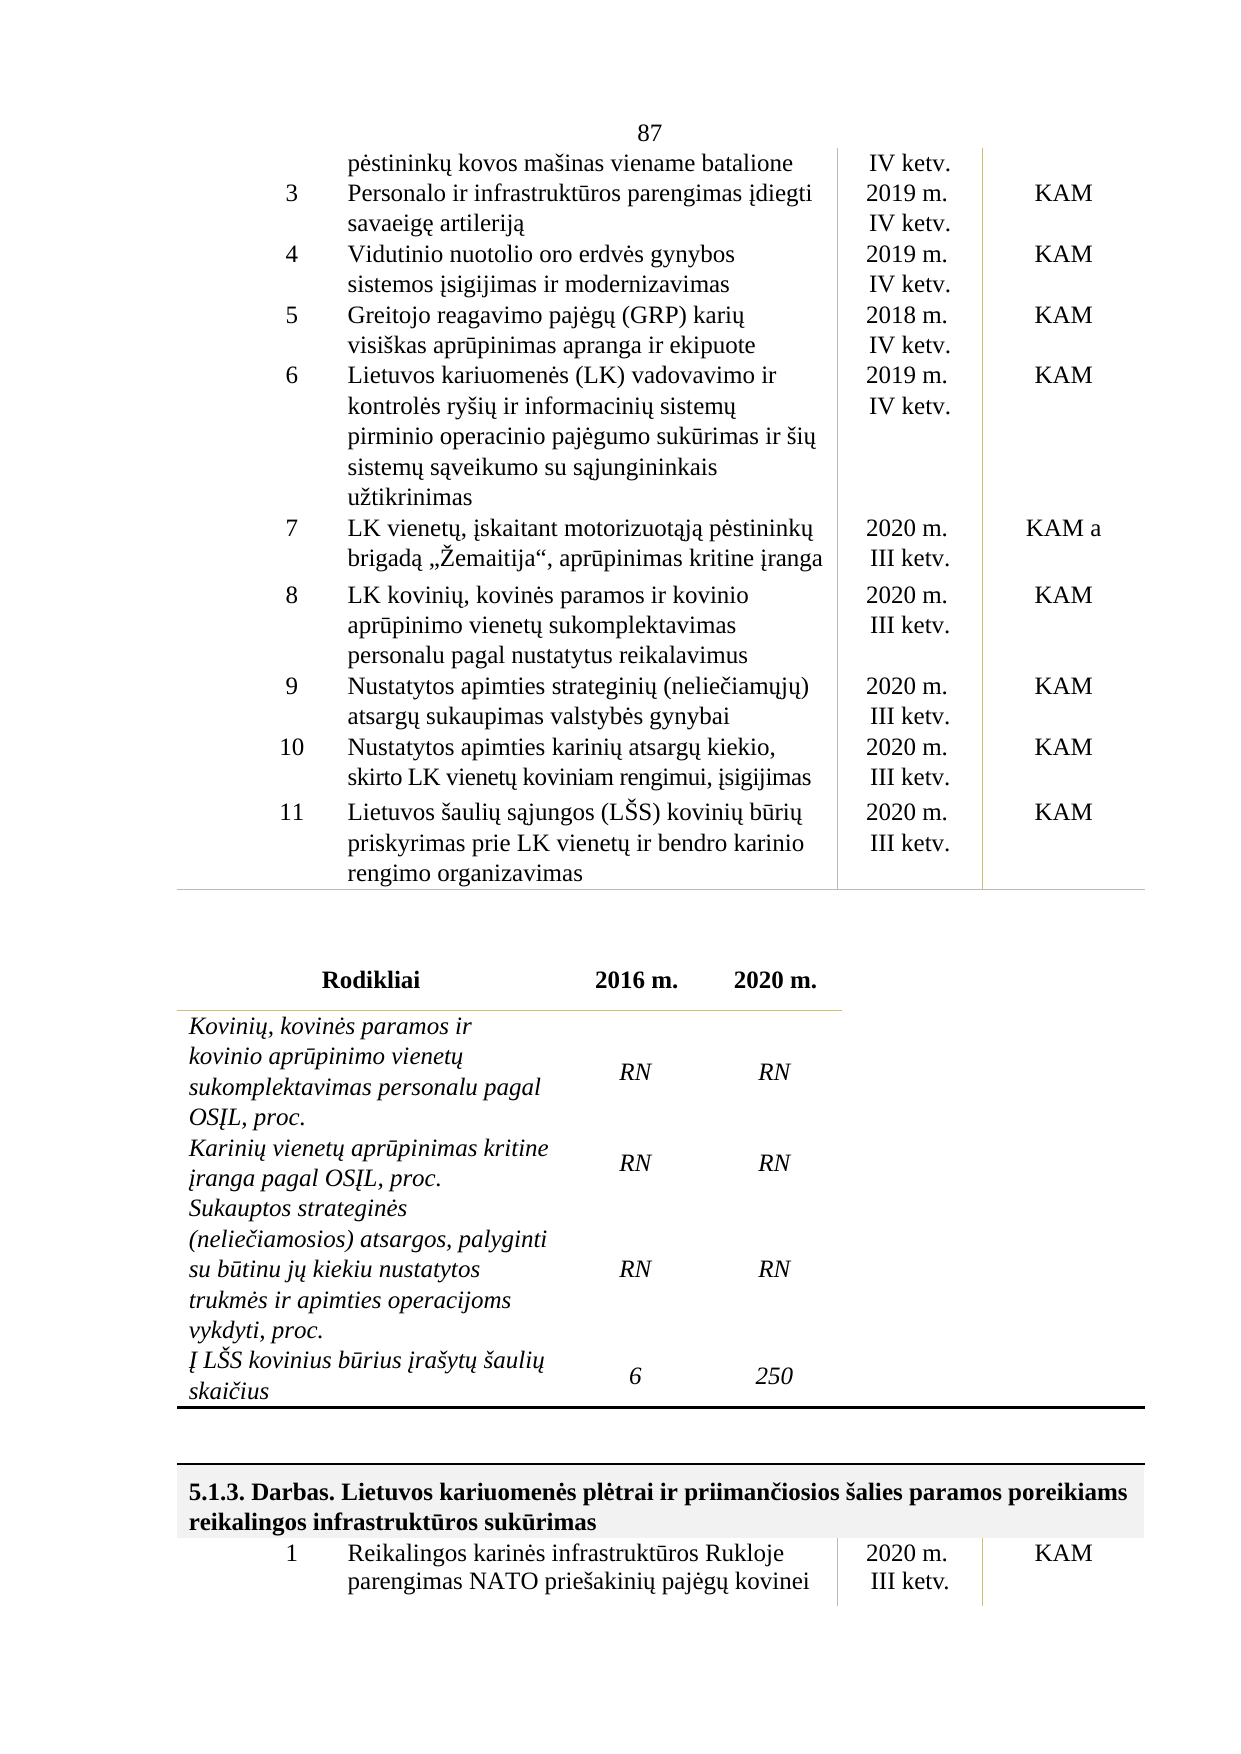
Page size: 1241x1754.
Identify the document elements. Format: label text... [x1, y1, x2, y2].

table_cell [708, 920, 842, 951]
table_cell [982, 1409, 1144, 1463]
table_cell [177, 148, 247, 178]
table_cell RN [565, 1011, 708, 1133]
table_cell RN [565, 1194, 708, 1346]
table_cell 2019 m. IV ketv. [838, 361, 982, 513]
table_cell RN [708, 1133, 842, 1193]
table_cell KAM [983, 178, 1144, 239]
table_cell RN [708, 1011, 842, 1133]
table_cell 6 [565, 1346, 708, 1406]
table_cell Greitojo reagavimo pajėgų (GRP) karių visiškas aprūpinimas apranga ir ekipuote [336, 300, 837, 361]
table_cell Lietuvos kariuomenės (LK) vadovavimo ir kontrolės ryšių ir informacinių sistemų pirminio operacinio pajėgumo sukūrimas ir šių sistemų sąveikumo su sąjungininkais užtikrinimas [336, 361, 837, 513]
table_cell LK kovinių, kovinės paramos ir kovinio aprūpinimo vienetų sukomplektavimas personalu pagal nustatytus reikalavimus [336, 580, 837, 671]
table_cell 9 [247, 671, 336, 732]
table_cell KAM [983, 732, 1144, 797]
table_cell Vidutinio nuotolio oro erdvės gynybos sistemos įsigijimas ir modernizavimas [336, 239, 837, 300]
table_cell 2019 m. IV ketv. [838, 178, 982, 239]
table_cell Lietuvos šaulių sąjungos (LŠS) kovinių būrių priskyrimas prie LK vienetų ir bendro karinio rengimo organizavimas [336, 798, 837, 889]
table_cell Nustatytos apimties karinių atsargų kiekio, skirto LK vienetų koviniam rengimui, įsigijimas [336, 732, 837, 797]
table_cell [177, 178, 247, 239]
table_cell 3 [247, 178, 336, 239]
table_cell 2020 m. III ketv. [838, 513, 982, 580]
table_cell [982, 1133, 1144, 1193]
table_cell KAM [983, 671, 1144, 732]
table_cell [177, 890, 247, 920]
table_cell [177, 239, 247, 300]
table_cell [842, 1194, 982, 1346]
table_cell [842, 1409, 982, 1463]
table_cell [842, 1346, 982, 1406]
table_cell KAM [983, 798, 1144, 889]
table_cell 7 [247, 513, 336, 580]
table_cell 2018 m. IV ketv. [838, 300, 982, 361]
table_cell 6 [247, 361, 336, 513]
table_cell 10 [247, 732, 336, 797]
table_cell 4 [247, 239, 336, 300]
table_cell Nustatytos apimties strateginių (neliečiamųjų) atsargų sukaupimas valstybės gynybai [336, 671, 837, 732]
table_cell [177, 798, 247, 889]
table_cell 2020 m. III ketv. [838, 1538, 982, 1606]
table_cell [983, 148, 1144, 178]
table_cell KAM [983, 361, 1144, 513]
table_cell IV ketv. [838, 148, 982, 178]
table_cell 1 [247, 1538, 336, 1606]
table_cell KAM [983, 239, 1144, 300]
table_cell RN [565, 1133, 708, 1193]
table_cell [982, 920, 1144, 951]
table_cell [565, 1409, 708, 1463]
table_cell Reikalingos karinės infrastruktūros Rukloje parengimas NATO priešakinių pajėgų kovinei [336, 1538, 837, 1606]
table_cell [336, 920, 532, 951]
table_cell 5.1.3. Darbas. Lietuvos kariuomenės plėtrai ir priimančiosios šalies paramos poreikiams reikalingos infrastruktūros sukūrimas [177, 1465, 1144, 1538]
table_cell [177, 580, 247, 671]
table_cell 8 [247, 580, 336, 671]
table_cell [177, 671, 247, 732]
table_cell 250 [708, 1346, 842, 1406]
table_cell [177, 300, 247, 361]
table_cell 2020 m. III ketv. [838, 732, 982, 797]
table_cell Kovinių, kovinės paramos ir kovinio aprūpinimo vienetų sukomplektavimas personalu pagal OSĮL, proc. [177, 1011, 564, 1133]
table_cell [565, 920, 708, 951]
table_cell [336, 890, 838, 920]
table_cell [177, 513, 247, 580]
table_cell LK vienetų, įskaitant motorizuotąją pėstininkų brigadą „Žemaitija“, aprūpinimas kritine įranga [336, 513, 837, 580]
table_cell [247, 890, 336, 920]
table_cell KAM a [983, 513, 1144, 580]
table_cell KAM [983, 300, 1144, 361]
table_cell [982, 890, 1144, 920]
table_cell [842, 920, 982, 951]
table_cell 5 [247, 300, 336, 361]
table_cell [336, 1409, 532, 1463]
table_cell pėstininkų kovos mašinas viename batalione [336, 148, 837, 178]
table_cell [982, 951, 1144, 1010]
table_cell [247, 148, 336, 178]
table_cell Karinių vienetų aprūpinimas kritine įranga pagal OSĮL, proc. [177, 1133, 564, 1193]
table_cell [177, 1538, 247, 1606]
table_cell Personalo ir infrastruktūros parengimas įdiegti savaeigę artileriją [336, 178, 837, 239]
table_cell 2020 m. [708, 951, 842, 1010]
table_cell 2020 m. III ketv. [838, 580, 982, 671]
table_cell KAM [983, 1538, 1144, 1606]
table_cell RN [708, 1194, 842, 1346]
table_cell 2019 m. IV ketv. [838, 239, 982, 300]
table_cell 2016 m. [565, 951, 708, 1010]
table_cell [982, 1010, 1144, 1133]
table_cell [247, 920, 336, 951]
table_cell [842, 951, 982, 1010]
table_cell 2020 m. III ketv. [838, 671, 982, 732]
table_cell [177, 361, 247, 513]
table_cell [982, 1346, 1144, 1406]
table_cell [247, 1409, 336, 1463]
table_cell Į LŠS kovinius būrius įrašytų šaulių skaičius [177, 1346, 564, 1406]
table_cell [708, 1409, 842, 1463]
table_cell [177, 732, 247, 797]
table_cell 2020 m. III ketv. [838, 798, 982, 889]
table_cell [838, 890, 982, 920]
table_cell [532, 920, 564, 951]
table_cell [532, 1409, 564, 1463]
table_cell [982, 1194, 1144, 1346]
table_cell [842, 1133, 982, 1193]
table_cell [842, 1010, 982, 1133]
table_cell [177, 920, 247, 951]
table_cell 11 [247, 798, 336, 889]
table_cell Sukauptos strateginės (neliečiamosios) atsargos, palyginti su būtinu jų kiekiu nustatytos trukmės ir apimties operacijoms vykdyti, proc. [177, 1194, 564, 1346]
table_cell Rodikliai [177, 951, 564, 1010]
table_cell KAM [983, 580, 1144, 671]
table_cell [177, 1409, 247, 1463]
